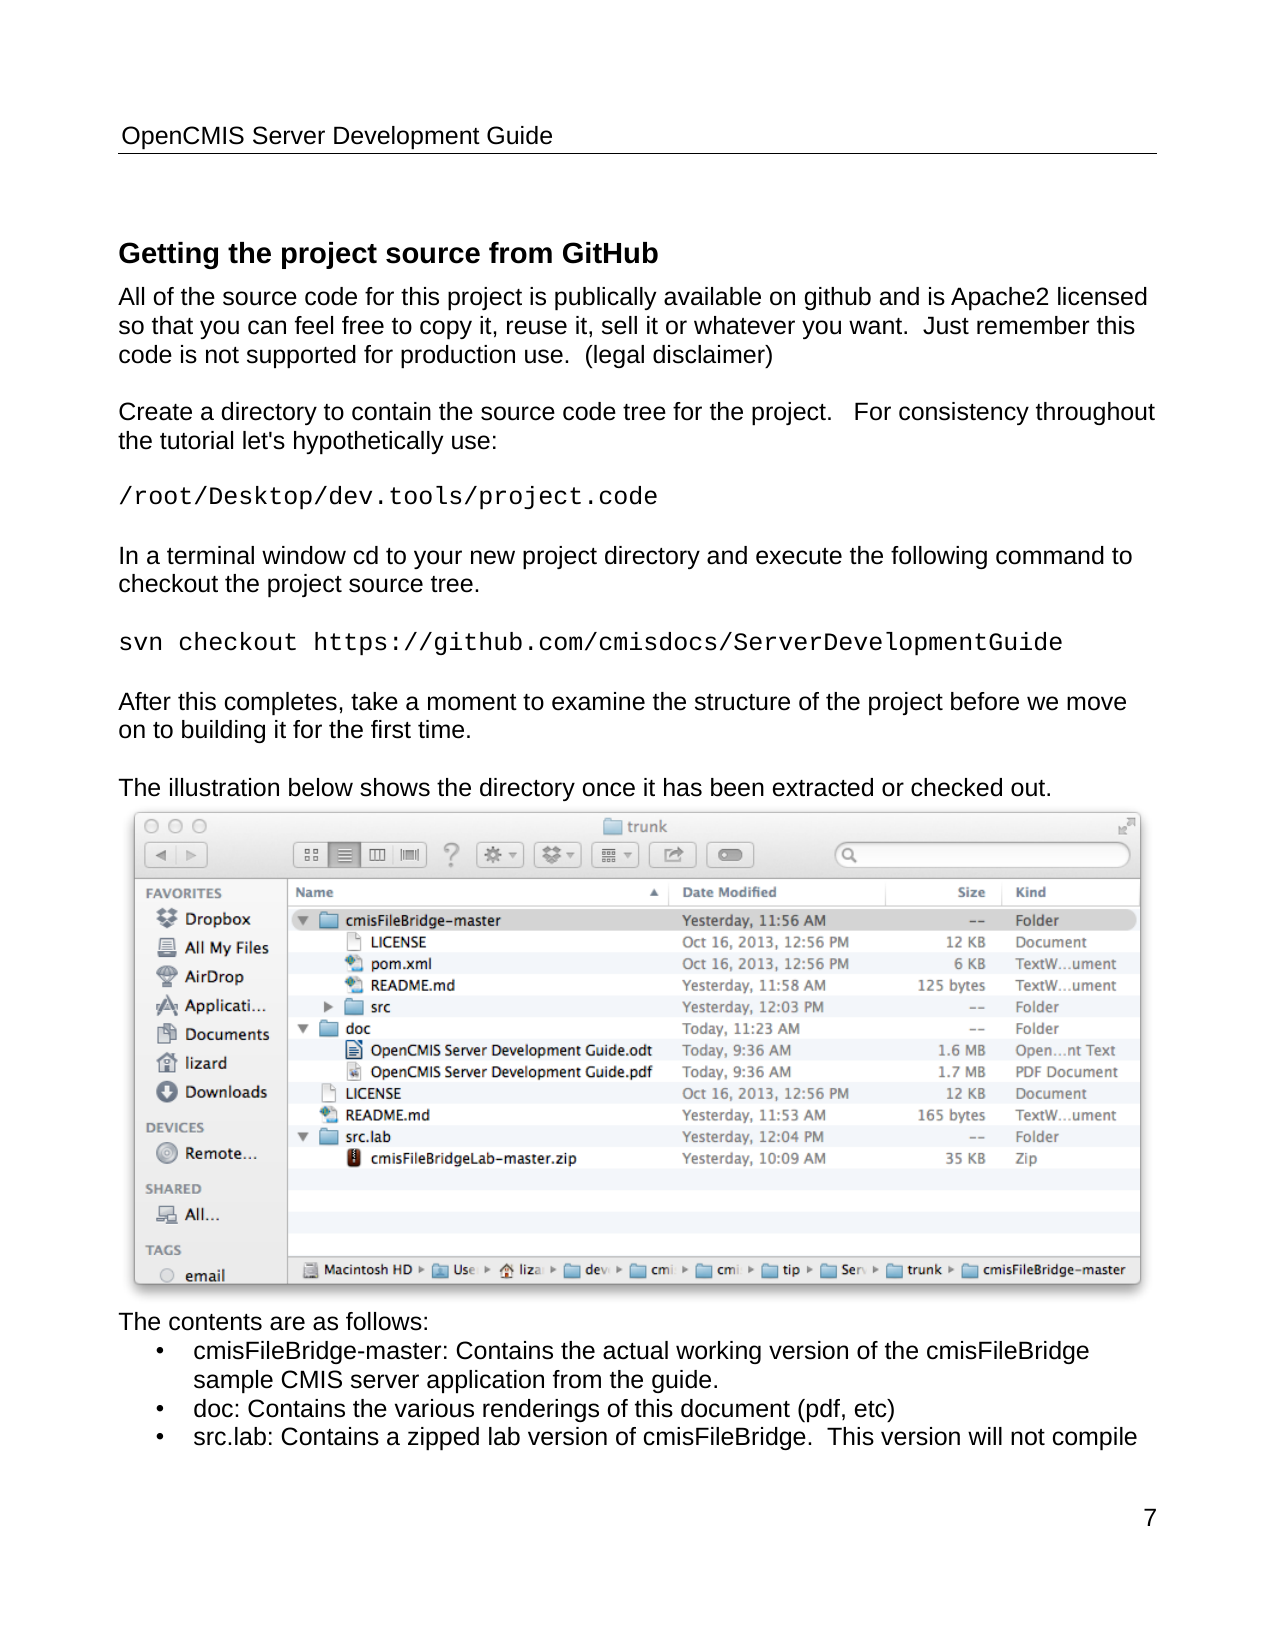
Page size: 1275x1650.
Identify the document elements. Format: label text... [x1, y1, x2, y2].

list cmisFileBridge-master: Contains the actual working version of the cmisFileBridge sample CMIS server application from the guide. [156, 1336, 1157, 1393]
text Create a directory to contain the source code tree for the project. For consistency throughout the tutorial let's hypothetically use: [118, 397, 1157, 455]
text In a terminal window cd to your new project directory and execute the following command to checkout the project source tree. [118, 541, 1157, 598]
text The illustration below shows the directory once it has been extracted or checked out. [118, 773, 1157, 801]
text The contents are as follows: [118, 1308, 1157, 1336]
list src.lab: Contains a zipped lab version of cmisFileBridge. This version will not compile [156, 1422, 1157, 1451]
text After this completes, take a moment to examine the structure of the project before we move on to building it for the first time. [118, 687, 1157, 744]
text svn checkout https://github.com/cmisdocs/ServerDevelopmentGuide [118, 627, 1157, 658]
list doc: Contains the various renderings of this document (pdf, etc) [156, 1393, 1157, 1422]
text /root/Desktop/dev.tools/project.code [118, 484, 1157, 512]
text All of the source code for this project is publically available on github and is Apache2 licensed so that you can feel free to copy it, reuse it, sell it or whatever you want. Just remember this code is not supported for production use. (legal disclaimer) [118, 282, 1157, 369]
picture [118, 801, 1157, 1308]
subtitle Getting the project source from GitHub [118, 236, 1157, 270]
